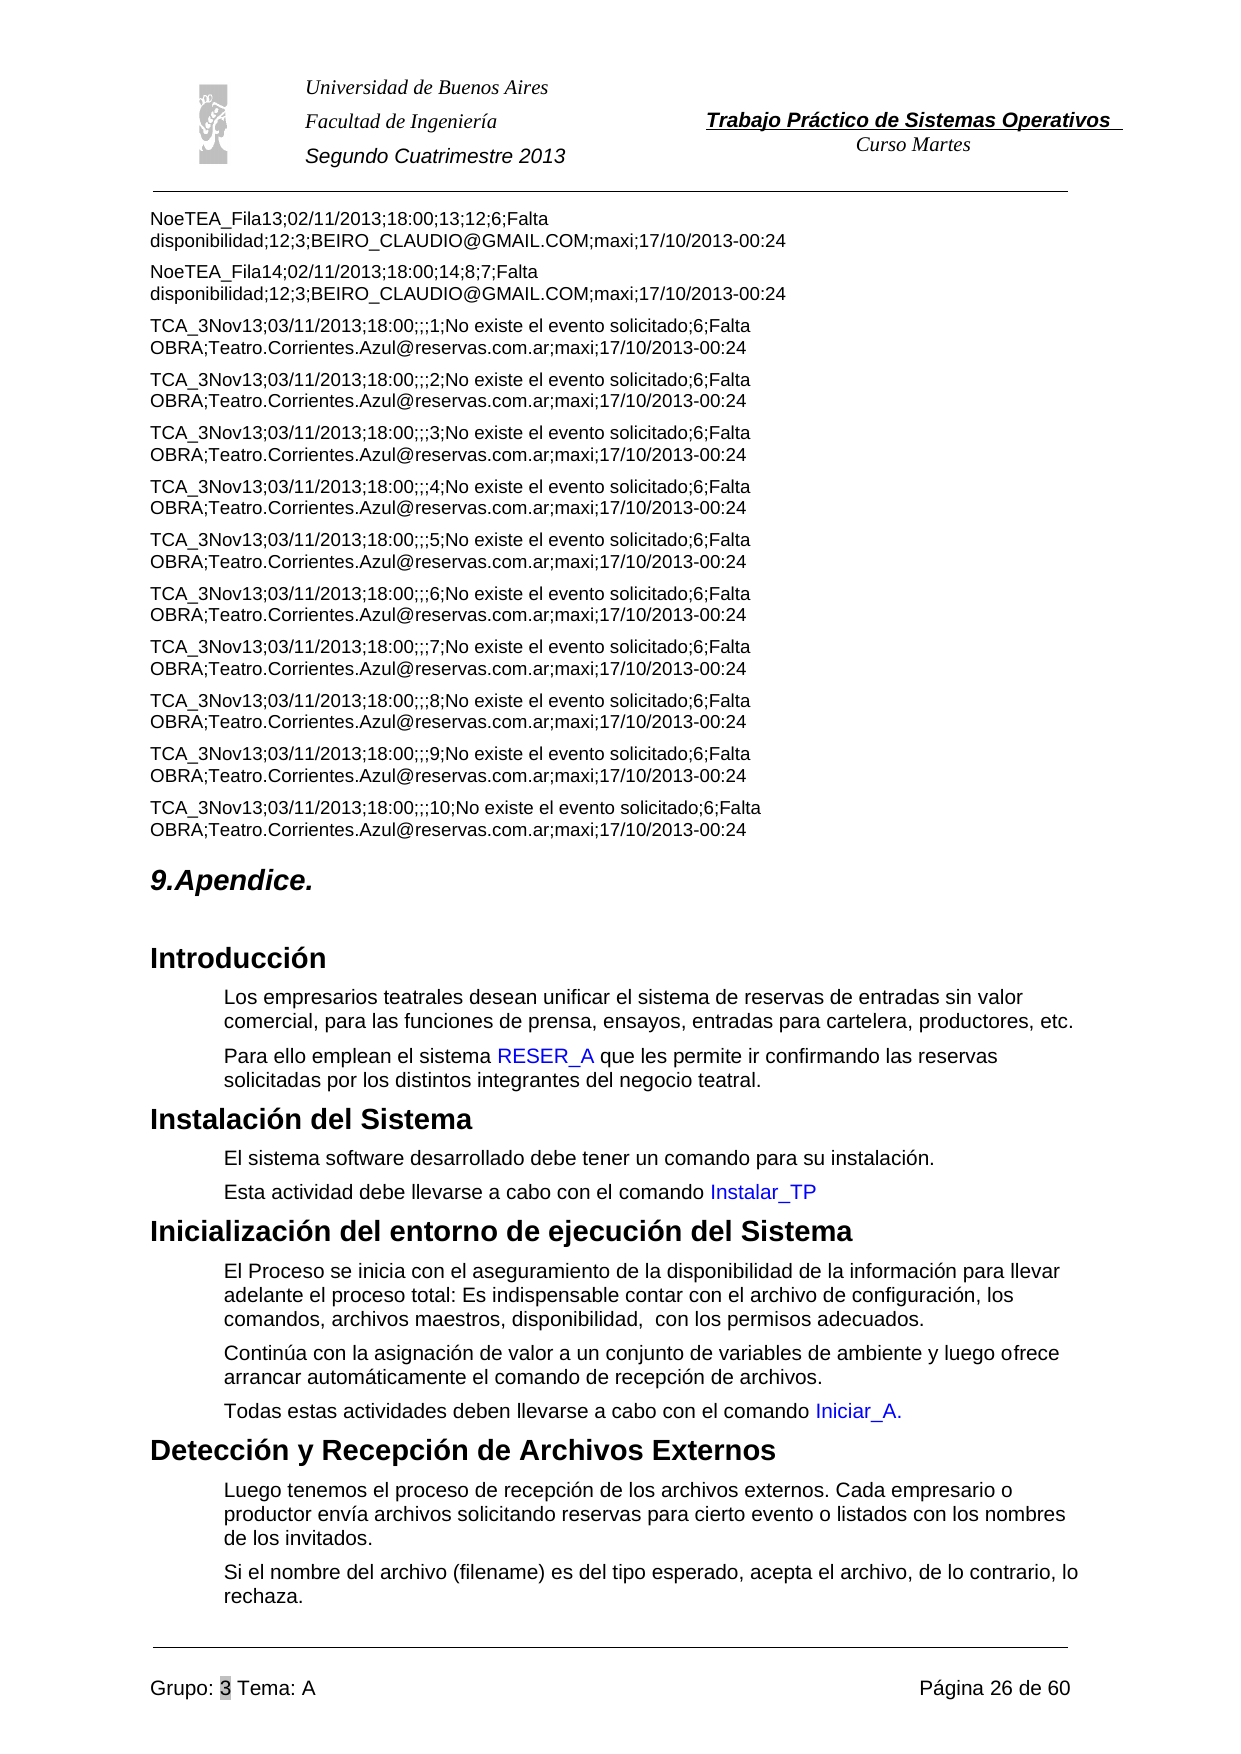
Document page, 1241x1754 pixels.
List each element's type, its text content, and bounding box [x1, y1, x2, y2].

text TCA_3Nov13;03/11/2013;18:00;;;3;No existe el evento solicitado;6;Falta OBRA;Teatro.Corrientes.Azul@reservas.com.ar;maxi;17/10/2013-00:24 [150, 422, 1090, 465]
text TCA_3Nov13;03/11/2013;18:00;;;2;No existe el evento solicitado;6;Falta OBRA;Teatro.Corrientes.Azul@reservas.com.ar;maxi;17/10/2013-00:24 [150, 368, 1090, 412]
text Luego tenemos el proceso de recepción de los archivos externos. Cada empresario o productor envía archivos solicitando reservas para cierto evento o listados con los nombres de los invitados. [224, 1477, 1090, 1549]
text TCA_3Nov13;03/11/2013;18:00;;;8;No existe el evento solicitado;6;Falta OBRA;Teatro.Corrientes.Azul@reservas.com.ar;maxi;17/10/2013-00:24 [150, 690, 1090, 733]
text El Proceso se inicia con el aseguramiento de la disponibilidad de la información para llevar adelante el proceso total: Es indispensable contar con el archivo de configuración, los comandos, archivos maestros, disponibilidad, con los permisos adecuados. [224, 1258, 1090, 1330]
text TCA_3Nov13;03/11/2013;18:00;;;7;No existe el evento solicitado;6;Falta OBRA;Teatro.Corrientes.Azul@reservas.com.ar;maxi;17/10/2013-00:24 [150, 636, 1090, 679]
subtitle 9.Apendice. [150, 863, 1090, 896]
text TCA_3Nov13;03/11/2013;18:00;;;9;No existe el evento solicitado;6;Falta OBRA;Teatro.Corrientes.Azul@reservas.com.ar;maxi;17/10/2013-00:24 [150, 743, 1090, 786]
text Detección y Recepción de Archivos Externos [150, 1433, 1090, 1467]
text NoeTEA_Fila13;02/11/2013;18:00;13;12;6;Falta disponibilidad;12;3;BEIRO_CLAUDIO@GMAIL.COM;maxi;17/10/2013-00:24 [150, 208, 1090, 251]
text Instalación del Sistema [150, 1102, 1090, 1135]
text El sistema software desarrollado debe tener un comando para su instalación. [224, 1146, 1090, 1170]
text Introducción [150, 941, 1090, 975]
text TCA_3Nov13;03/11/2013;18:00;;;10;No existe el evento solicitado;6;Falta OBRA;Teatro.Corrientes.Azul@reservas.com.ar;maxi;17/10/2013-00:24 [150, 797, 1090, 840]
picture [198, 82, 231, 166]
text Continúa con la asignación de valor a un conjunto de variables de ambiente y luego ofrece arrancar automáticamente el comando de recepción de archivos. [224, 1341, 1090, 1389]
text TCA_3Nov13;03/11/2013;18:00;;;1;No existe el evento solicitado;6;Falta OBRA;Teatro.Corrientes.Azul@reservas.com.ar;maxi;17/10/2013-00:24 [150, 315, 1090, 358]
text Inicialización del entorno de ejecución del Sistema [150, 1214, 1090, 1248]
text TCA_3Nov13;03/11/2013;18:00;;;5;No existe el evento solicitado;6;Falta OBRA;Teatro.Corrientes.Azul@reservas.com.ar;maxi;17/10/2013-00:24 [150, 529, 1090, 572]
text Esta actividad debe llevarse a cabo con el comando Instalar_TP [224, 1180, 1090, 1204]
text Todas estas actividades deben llevarse a cabo con el comando Iniciar_A. [224, 1399, 1090, 1423]
text NoeTEA_Fila14;02/11/2013;18:00;14;8;7;Falta disponibilidad;12;3;BEIRO_CLAUDIO@GMAIL.COM;maxi;17/10/2013-00:24 [150, 261, 1090, 304]
text Si el nombre del archivo (filename) es del tipo esperado, acepta el archivo, de lo contrario, lo rechaza. [224, 1560, 1090, 1608]
text Para ello emplean el sistema RESER_A que les permite ir confirmando las reservas solicitadas por los distintos integrantes del negocio teatral. [150, 1043, 1090, 1091]
text TCA_3Nov13;03/11/2013;18:00;;;6;No existe el evento solicitado;6;Falta OBRA;Teatro.Corrientes.Azul@reservas.com.ar;maxi;17/10/2013-00:24 [150, 583, 1090, 626]
text Los empresarios teatrales desean unificar el sistema de reservas de entradas sin valor comercial, para las funciones de prensa, ensayos, entradas para cartelera, productores, etc. [150, 985, 1090, 1033]
text TCA_3Nov13;03/11/2013;18:00;;;4;No existe el evento solicitado;6;Falta OBRA;Teatro.Corrientes.Azul@reservas.com.ar;maxi;17/10/2013-00:24 [150, 476, 1090, 519]
